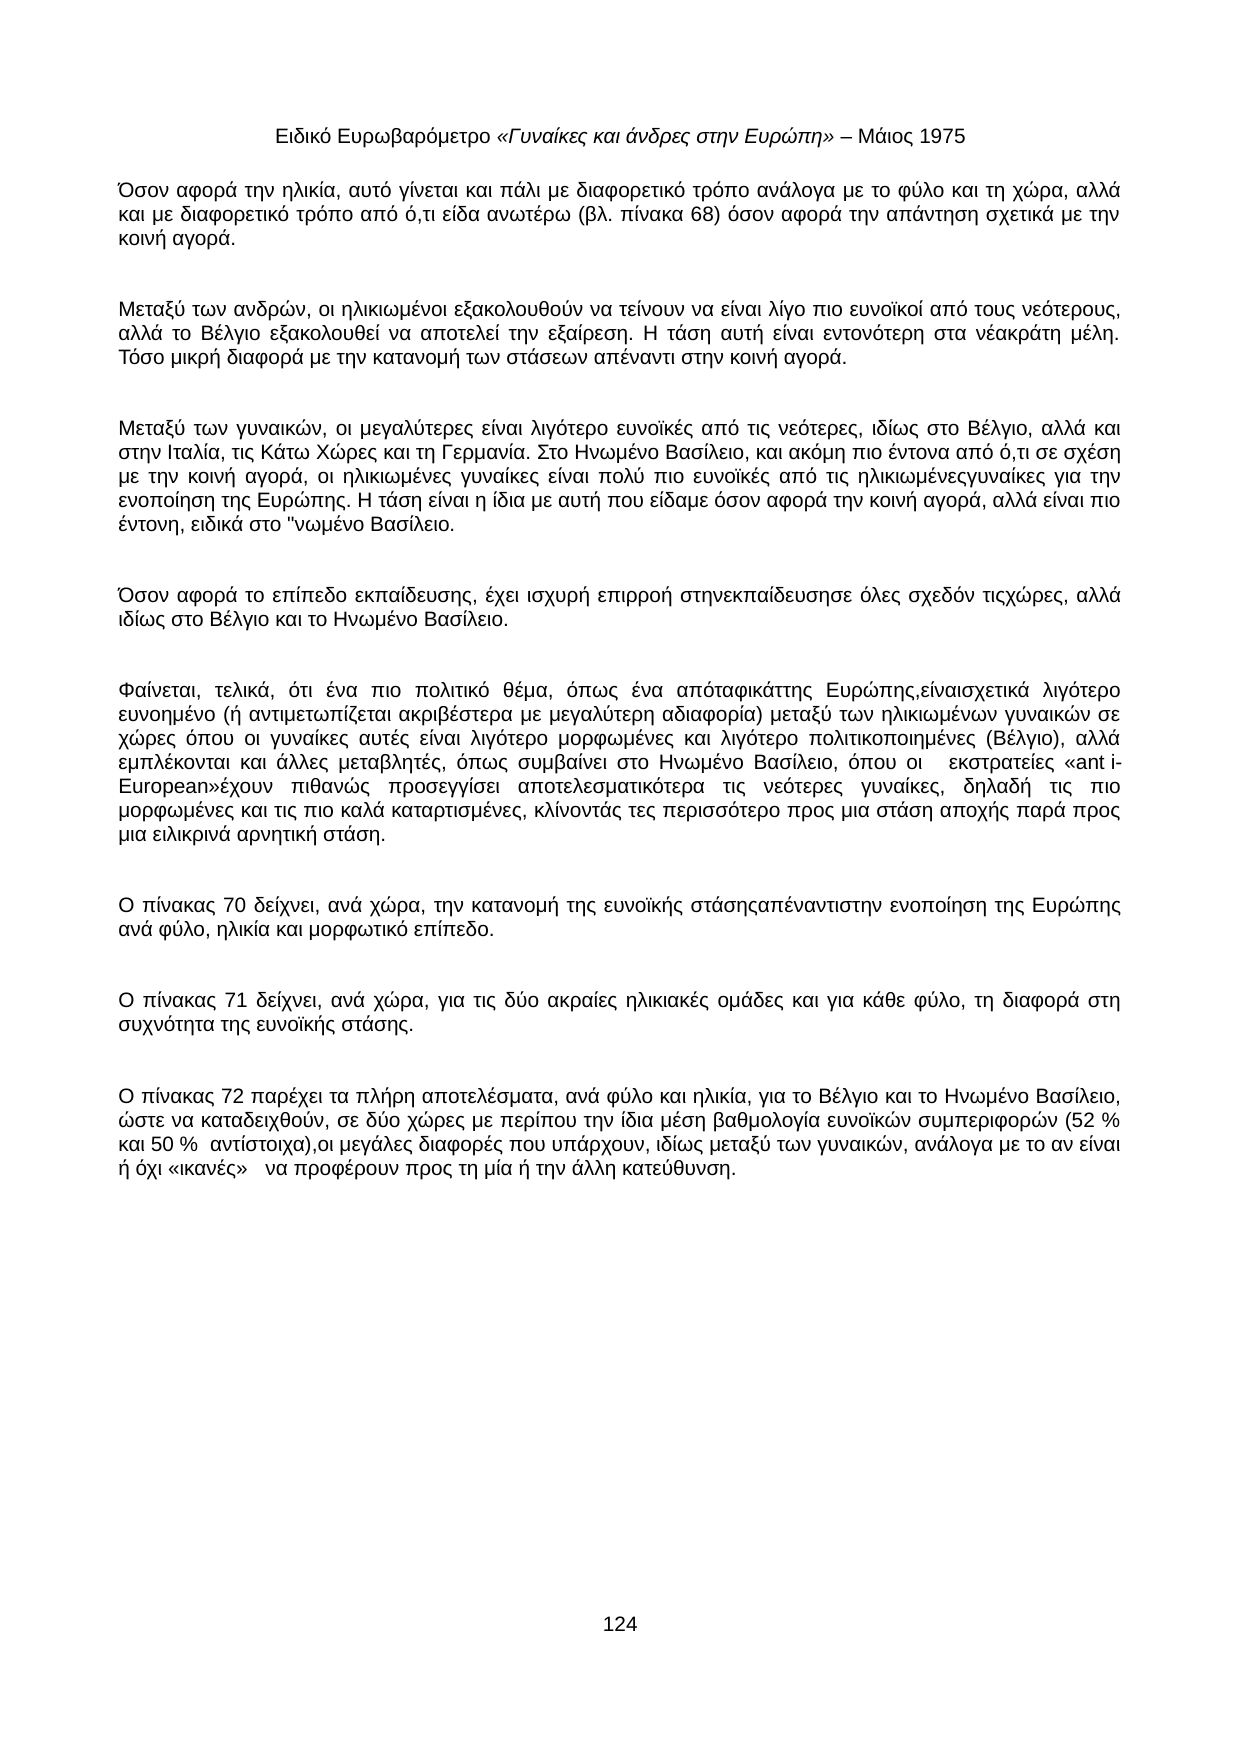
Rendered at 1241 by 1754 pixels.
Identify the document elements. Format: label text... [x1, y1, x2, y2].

text Φαίνεται, τελικά, ότι ένα πιο πολιτικό θέμα, όπως ένα απόταφικάττης Ευρώπης,είναισχετικά λιγότερο ευνοημένο (ή αντιμετωπίζεται ακριβέστερα με μεγαλύτερη αδιαφορία) μεταξύ των ηλικιωμένων γυναικών σε χώρες όπου οι γυναίκες αυτές είναι λιγότερο μορφωμένες και λιγότερο πολιτικοποιημένες (Βέλγιο), αλλά εμπλέκονται και άλλες μεταβλητές, όπως συμβαίνει στο Ηνωμένο Βασίλειο, όπου οι εκστρατείες «ant i-European»έχουν πιθανώς προσεγγίσει αποτελεσματικότερα τις νεότερες γυναίκες, δηλαδή τις πιο μορφωμένες και τις πιο καλά καταρτισμένες, κλίνοντάς τες περισσότερο προς μια στάση αποχής παρά προς μια ειλικρινά αρνητική στάση. [118, 678, 1122, 846]
text Ο πίνακας 72 παρέχει τα πλήρη αποτελέσματα, ανά φύλο και ηλικία, για το Βέλγιο και το Ηνωμένο Βασίλειο, ώστε να καταδειχθούν, σε δύο χώρες με περίπου την ίδια μέση βαθμολογία ευνοϊκών συμπεριφορών (52 % και 50 % αντίστοιχα),οι μεγάλες διαφορές που υπάρχουν, ιδίως μεταξύ των γυναικών, ανάλογα με το αν είναι ή όχι «ικανές» να προφέρουν προς τη μία ή την άλλη κατεύθυνση. [118, 1083, 1122, 1179]
text Μεταξύ των ανδρών, οι ηλικιωμένοι εξακολουθούν να τείνουν να είναι λίγο πιο ευνοϊκοί από τους νεότερους, αλλά το Βέλγιο εξακολουθεί να αποτελεί την εξαίρεση. Η τάση αυτή είναι εντονότερη στα νέακράτη μέλη. Τόσο μικρή διαφορά με την κατανομή των στάσεων απέναντι στην κοινή αγορά. [118, 297, 1122, 368]
text Όσον αφορά το επίπεδο εκπαίδευσης, έχει ισχυρή επιρροή στηνεκπαίδευσησε όλες σχεδόν τιςχώρες, αλλά ιδίως στο Βέλγιο και το Ηνωμένο Βασίλειο. [118, 583, 1122, 631]
text Ο πίνακας 71 δείχνει, ανά χώρα, για τις δύο ακραίες ηλικιακές ομάδες και για κάθε φύλο, τη διαφορά στη συχνότητα της ευνοϊκής στάσης. [118, 988, 1122, 1036]
text Μεταξύ των γυναικών, οι μεγαλύτερες είναι λιγότερο ευνοϊκές από τις νεότερες, ιδίως στο Βέλγιο, αλλά και στην Ιταλία, τις Κάτω Χώρες και τη Γερμανία. Στο Ηνωμένο Βασίλειο, και ακόμη πιο έντονα από ό,τι σε σχέση με την κοινή αγορά, οι ηλικιωμένες γυναίκες είναι πολύ πιο ευνοϊκές από τις ηλικιωμένεςγυναίκες για την ενοποίηση της Ευρώπης. Η τάση είναι η ίδια με αυτή που είδαμε όσον αφορά την κοινή αγορά, αλλά είναι πιο έντονη, ειδικά στο "νωμένο Βασίλειο. [118, 416, 1122, 536]
text Όσον αφορά την ηλικία, αυτό γίνεται και πάλι με διαφορετικό τρόπο ανάλογα με το φύλο και τη χώρα, αλλά και με διαφορετικό τρόπο από ό,τι είδα ανωτέρω (βλ. πίνακα 68) όσον αφορά την απάντηση σχετικά με την κοινή αγορά. [118, 177, 1122, 249]
text Ο πίνακας 70 δείχνει, ανά χώρα, την κατανομή της ευνοϊκής στάσηςαπέναντιστην ενοποίηση της Ευρώπης ανά φύλο, ηλικία και μορφωτικό επίπεδο. [118, 893, 1122, 941]
